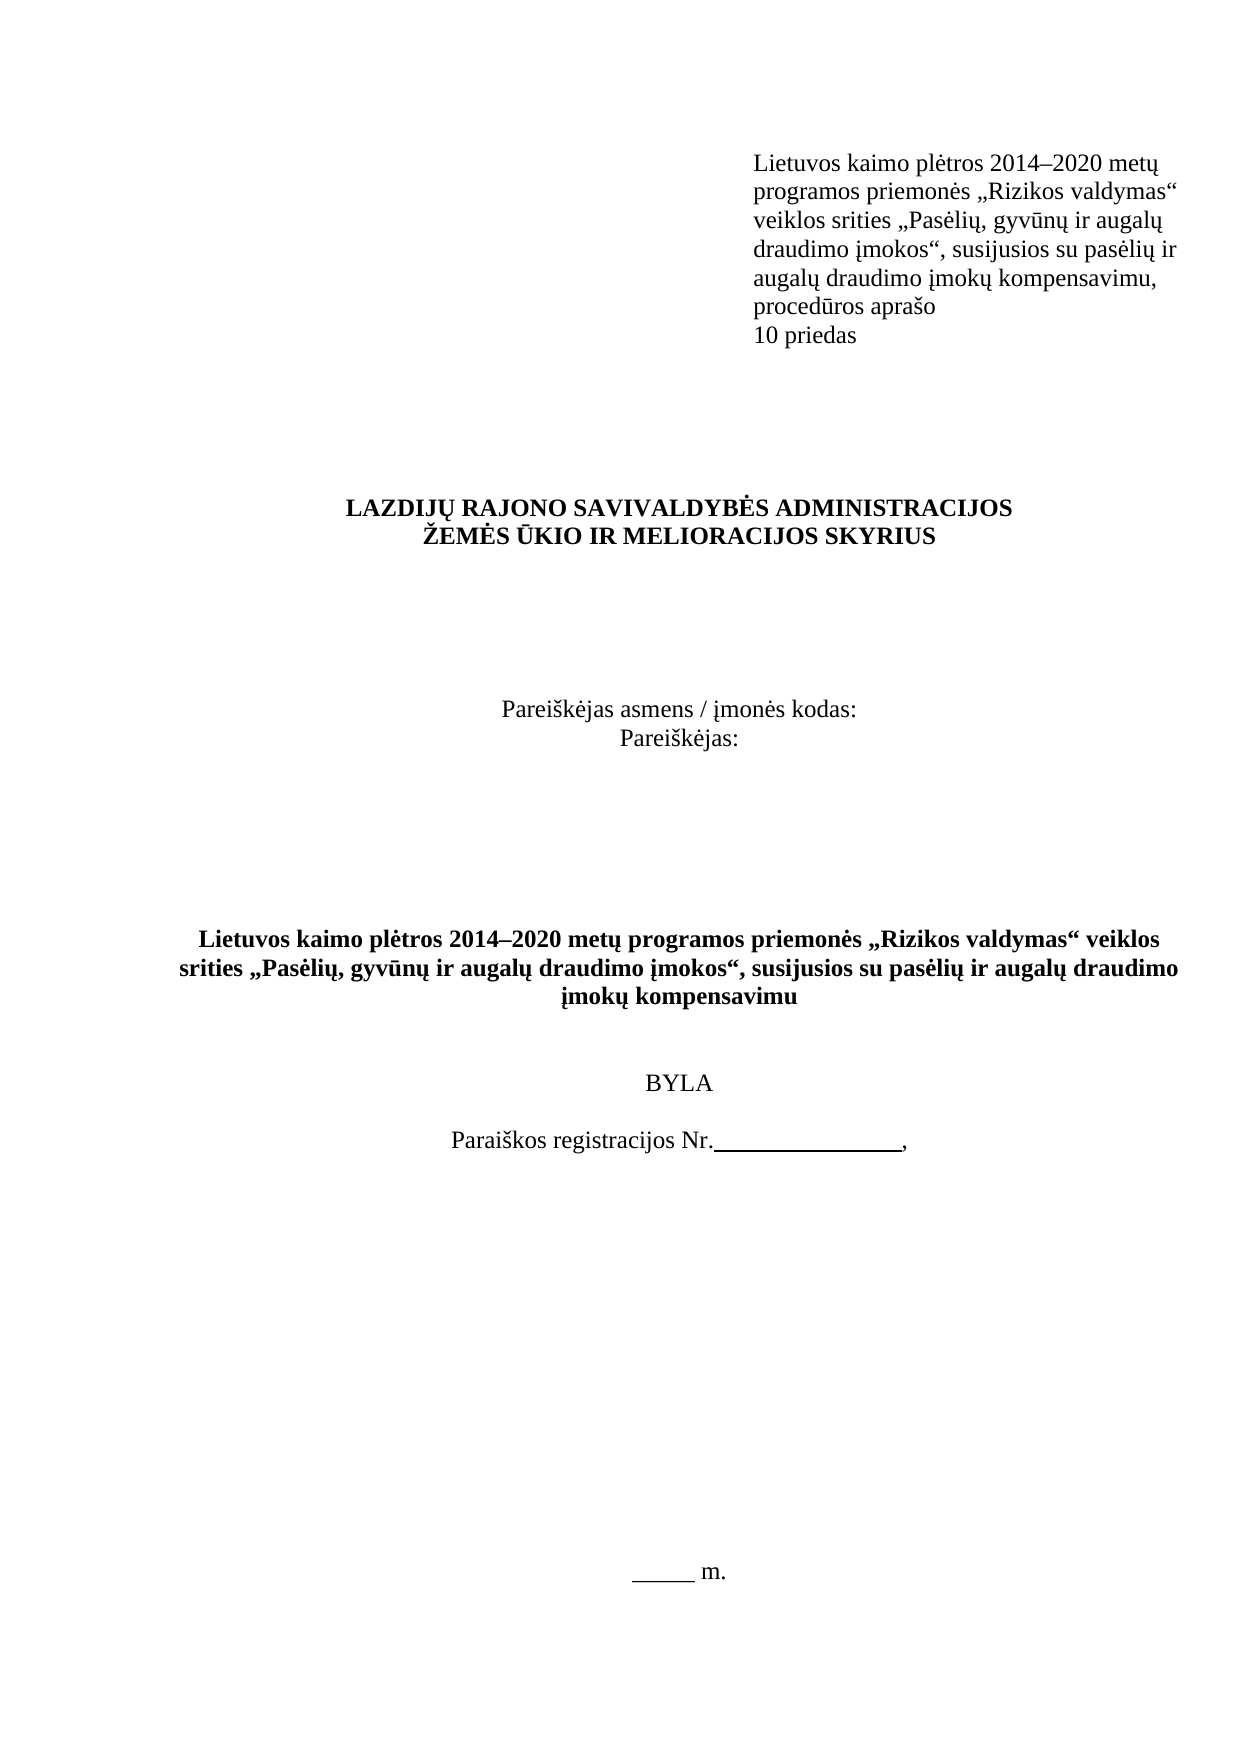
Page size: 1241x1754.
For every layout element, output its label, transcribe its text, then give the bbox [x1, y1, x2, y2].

text Paraiškos registracijos Nr. , [177, 1125, 1181, 1154]
text BYLA [177, 1068, 1181, 1096]
text Pareiškėjas asmens / įmonės kodas: [177, 694, 1181, 723]
text Lietuvos kaimo plėtros 2014–2020 metų programos priemonės „Rizikos valdymas“ veiklos srities „Pasėlių, gyvūnų ir augalų draudimo įmokos“, susijusios su pasėlių ir augalų draudimo įmokų kompensavimu, procedūros aprašo [753, 148, 1181, 320]
text LAZDIJŲ RAJONO SAVIVALDYBĖS ADMINISTRACIJOS [177, 493, 1181, 521]
text ŽEMĖS ŪKIO IR MELIORACIJOS SKYRIUS [177, 521, 1181, 550]
text 10 priedas [753, 320, 1181, 349]
text Pareiškėjas: [177, 723, 1181, 751]
text _____ m. [177, 1556, 1181, 1585]
text Lietuvos kaimo plėtros 2014–2020 metų programos priemonės „Rizikos valdymas“ veiklos srities „Pasėlių, gyvūnų ir augalų draudimo įmokos“, susijusios su pasėlių ir augalų draudimo įmokų kompensavimu [177, 924, 1181, 1010]
